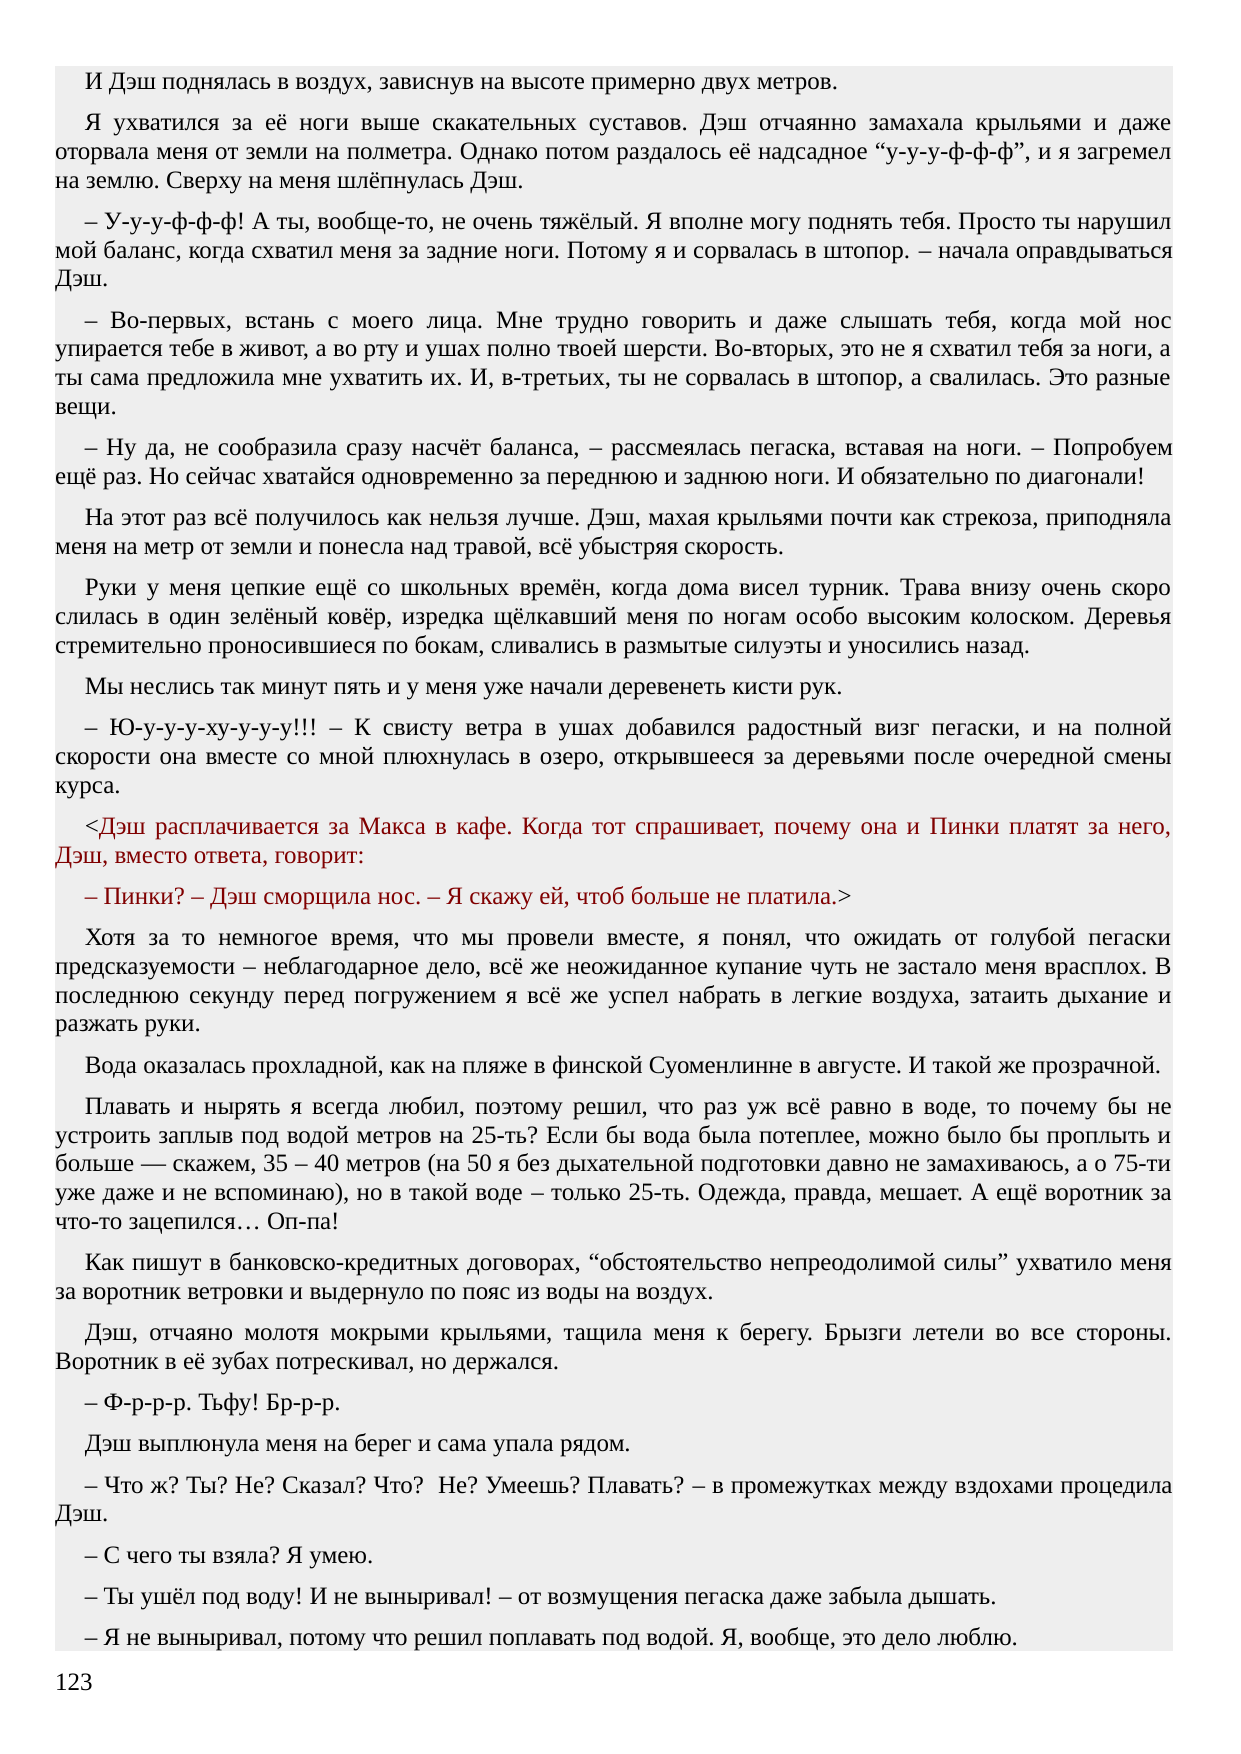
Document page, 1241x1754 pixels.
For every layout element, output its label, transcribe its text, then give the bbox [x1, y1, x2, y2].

text На этот раз всё получилось как нельзя лучше. Дэш, махая крыльями почти как стрекоза, приподняла меня на метр от земли и понесла над травой, всё убыстряя скорость. [55, 502, 1173, 560]
text И Дэш поднялась в воздух, зависнув на высоте примерно двух метров. [55, 66, 1173, 95]
text <Дэш расплачивается за Макса в кафе. Когда тот спрашивает, почему она и Пинки платят за него, Дэш, вместо ответа, говорит: [55, 811, 1173, 868]
text – С чего ты взяла? Я умею. [55, 1540, 1173, 1568]
text – Что ж? Ты? Не? Сказал? Что? Не? Умеешь? Плавать? – в промежутках между вздохами процедила Дэш. [55, 1470, 1173, 1527]
text Дэш выплюнула меня на берег и сама упала рядом. [55, 1428, 1173, 1457]
text Я ухватился за её ноги выше скакательных суставов. Дэш отчаянно замахала крыльями и даже оторвала меня от земли на полметра. Однако потом раздалось её надсадное “у-у-у-ф-ф-ф”, и я загремел на землю. Сверху на меня шлёпнулась Дэш. [55, 107, 1173, 193]
text – Ф-р-р-р. Тьфу! Бр-р-р. [55, 1387, 1173, 1416]
text – У-у-у-ф-ф-ф! А ты, вообще-то, не очень тяжёлый. Я вполне могу поднять тебя. Просто ты нарушил мой баланс, когда схватил меня за задние ноги. Потому я и сорвалась в штопор. – начала оправдываться Дэш. [55, 206, 1173, 292]
text – Во-первых, встань с моего лица. Мне трудно говорить и даже слышать тебя, когда мой нос упирается тебе в живот, а во рту и ушах полно твоей шерсти. Во-вторых, это не я схватил тебя за ноги, а ты сама предложила мне ухватить их. И, в-третьих, ты не сорвалась в штопор, а свалилась. Это разные вещи. [55, 305, 1173, 420]
text Мы неслись так минут пять и у меня уже начали деревенеть кисти рук. [55, 671, 1173, 700]
text – Ты ушёл под воду! И не выныривал! – от возмущения пегаска даже забыла дышать. [55, 1581, 1173, 1610]
text – Ю-у-у-у-ху-у-у-у!!! – К свисту ветра в ушах добавился радостный визг пегаски, и на полной скорости она вместе со мной плюхнулась в озеро, открывшееся за деревьями после очередной смены курса. [55, 712, 1173, 798]
text – Я не выныривал, потому что решил поплавать под водой. Я, вообще, это дело люблю. [55, 1622, 1173, 1651]
text Хотя за то немногое время, что мы провели вместе, я понял, что ожидать от голубой пегаски предсказуемости – неблагодарное дело, всё же неожиданное купание чуть не застало меня врасплох. В последнюю секунду перед погружением я всё же успел набрать в легкие воздуха, затаить дыхание и разжать руки. [55, 922, 1173, 1037]
text – Пинки? – Дэш сморщила нос. – Я скажу ей, чтоб больше не платила.> [55, 881, 1173, 910]
text Руки у меня цепкие ещё со школьных времён, когда дома висел турник. Трава внизу очень скоро слилась в один зелёный ковёр, изредка щёлкавший меня по ногам особо высоким колоском. Деревья стремительно проносившиеся по бокам, сливались в размытые силуэты и уносились назад. [55, 572, 1173, 658]
text Дэш, отчаяно молотя мокрыми крыльями, тащила меня к берегу. Брызги летели во все стороны. Воротник в её зубах потрескивал, но держался. [55, 1317, 1173, 1375]
text Как пишут в банковско-кредитных договорах, “обстоятельство непреодолимой силы” ухватило меня за воротник ветровки и выдернуло по пояс из воды на воздух. [55, 1247, 1173, 1305]
text Плавать и нырять я всегда любил, поэтому решил, что раз уж всё равно в воде, то почему бы не устроить заплыв под водой метров на 25-ть? Если бы вода была потеплее, можно было бы проплыть и больше — скажем, 35 – 40 метров (на 50 я без дыхательной подготовки давно не замахиваюсь, а о 75-ти уже даже и не вспоминаю), но в такой воде – только 25-ть. Одежда, правда, мешает. А ещё воротник за что-то зацепился… Оп-па! [55, 1091, 1173, 1235]
text – Ну да, не сообразила сразу насчёт баланса, – рассмеялась пегаска, вставая на ноги. – Попробуем ещё раз. Но сейчас хватайся одновременно за переднюю и заднюю ноги. И обязательно по диагонали! [55, 432, 1173, 490]
text Вода оказалась прохладной, как на пляже в финской Суоменлинне в августе. И такой же прозрачной. [55, 1050, 1173, 1078]
